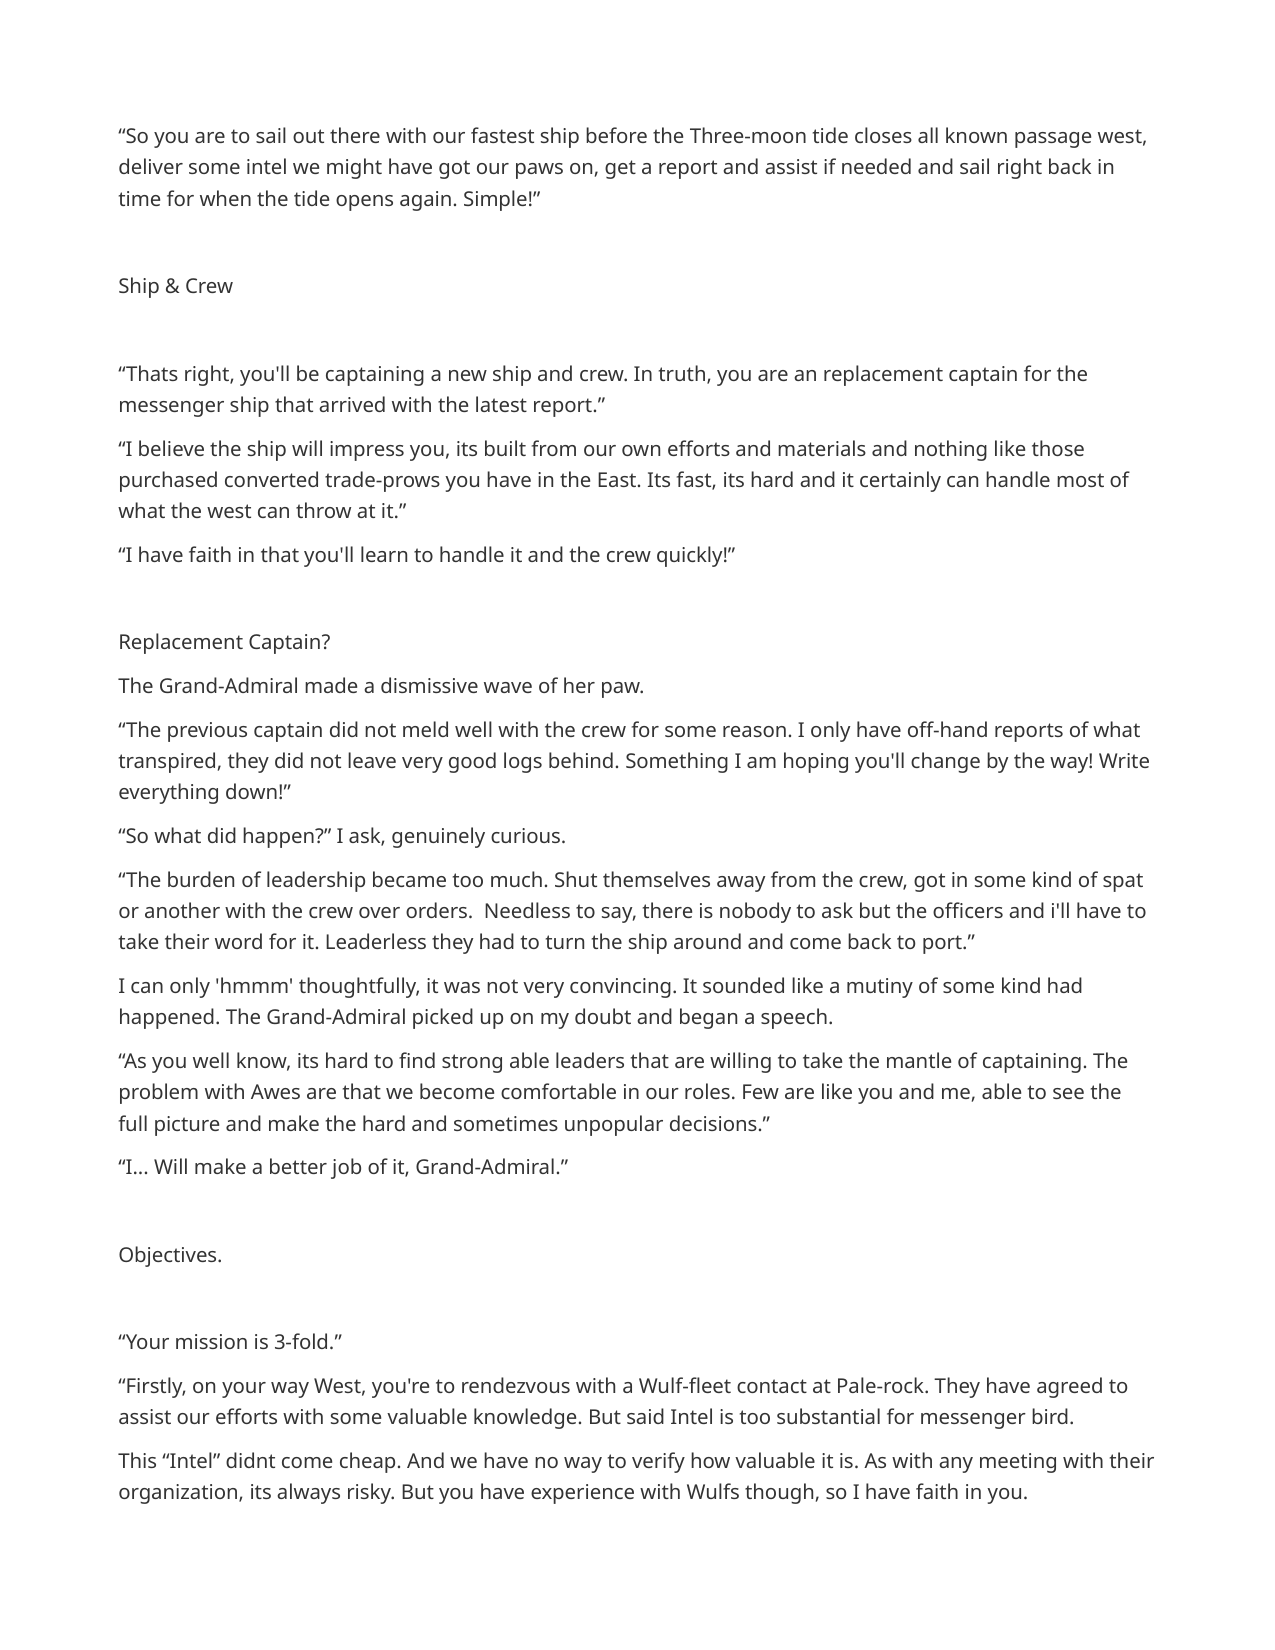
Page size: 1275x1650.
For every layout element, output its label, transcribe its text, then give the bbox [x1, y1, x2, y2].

text Replacement Captain? [118, 624, 1157, 656]
text “So you are to sail out there with our fastest ship before the Three-moon tide closes all known passage west, deliver some intel we might have got our paws on, get a report and assist if needed and sail right back in time for when the tide opens again. Simple!” [118, 118, 1157, 212]
text “The burden of leadership became too much. Shut themselves away from the crew, got in some kind of spat or another with the crew over orders. Needless to say, there is nobody to ask but the officers and i'll have to take their word for it. Leaderless they had to turn the ship around and come back to port.” [118, 862, 1157, 956]
text I can only 'hmmm' thoughtfully, it was not very convincing. It sounded like a mutiny of some kind had happened. The Grand-Admiral picked up on my doubt and began a speech. [118, 968, 1157, 1031]
text “I... Will make a better job of it, Grand-Admiral.” [118, 1149, 1157, 1181]
text Ship & Crew [118, 268, 1157, 299]
text The Grand-Admiral made a dismissive wave of her paw. [118, 668, 1157, 699]
text “Thats right, you'll be captaining a new ship and crew. In truth, you are an replacement captain for the messenger ship that arrived with the latest report.” [118, 356, 1157, 418]
text “As you well know, its hard to find strong able leaders that are willing to take the mantle of captaining. The problem with Awes are that we become comfortable in our roles. Few are like you and me, able to see the full picture and make the hard and sometimes unpopular decisions.” [118, 1043, 1157, 1137]
text “So what did happen?” I ask, genuinely curious. [118, 818, 1157, 849]
text “The previous captain did not meld well with the crew for some reason. I only have off-hand reports of what transpired, they did not leave very good logs behind. Something I am hoping you'll change by the way! Write everything down!” [118, 712, 1157, 806]
text “Your mission is 3-fold.” [118, 1324, 1157, 1356]
text This “Intel” didnt come cheap. And we have no way to verify how valuable it is. As with any meeting with their organization, its always risky. But you have experience with Wulfs though, so I have faith in you. [118, 1443, 1157, 1506]
text “I have faith in that you'll learn to handle it and the crew quickly!” [118, 537, 1157, 568]
text “Firstly, on your way West, you're to rendezvous with a Wulf-fleet contact at Pale-rock. They have agreed to assist our efforts with some valuable knowledge. But said Intel is too substantial for messenger bird. [118, 1368, 1157, 1431]
text Objectives. [118, 1237, 1157, 1268]
text “I believe the ship will impress you, its built from our own efforts and materials and nothing like those purchased converted trade-prows you have in the East. Its fast, its hard and it certainly can handle most of what the west can throw at it.” [118, 431, 1157, 524]
